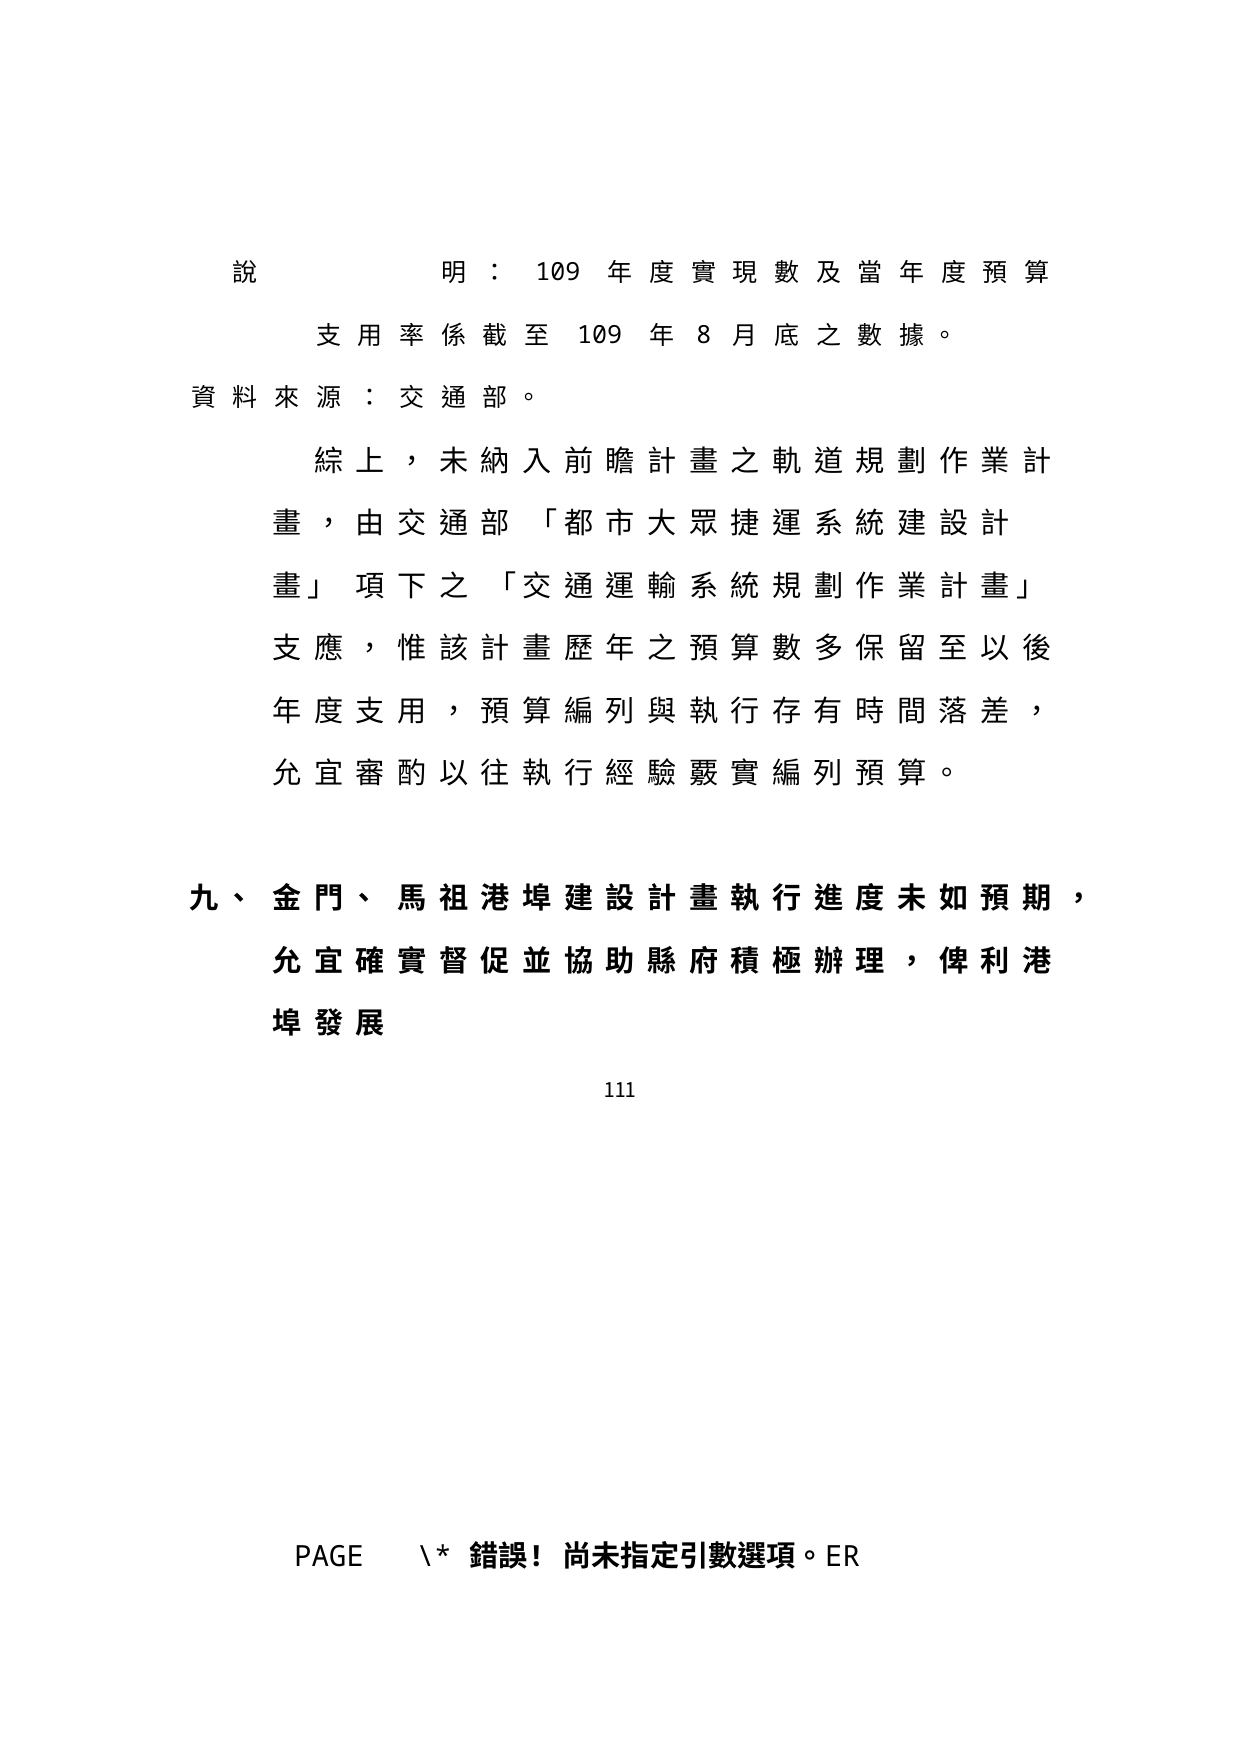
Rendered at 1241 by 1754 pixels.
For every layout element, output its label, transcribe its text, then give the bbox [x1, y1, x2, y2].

text 資料來源：交通部。 [183, 354, 1061, 417]
text 說 明：109年度實現數及當年度預算支用率係截至109年8月底之數據。 [184, 229, 1061, 354]
text 綜上，未納入前瞻計畫之軌道規劃作業計畫，由交通部「都市大眾捷運系統建設計畫」項下之「交通運輸系統規劃作業計畫」支應，惟該計畫歷年之預算數多保留至以後年度支用，預算編列與執行存有時間落差，允宜審酌以往執行經驗覈實編列預算。 [242, 417, 1058, 792]
text 九、金門、馬祖港埠建設計畫執行進度未如預期，允宜確實督促並協助縣府積極辦理，俾利港埠發展 [183, 854, 1058, 1042]
